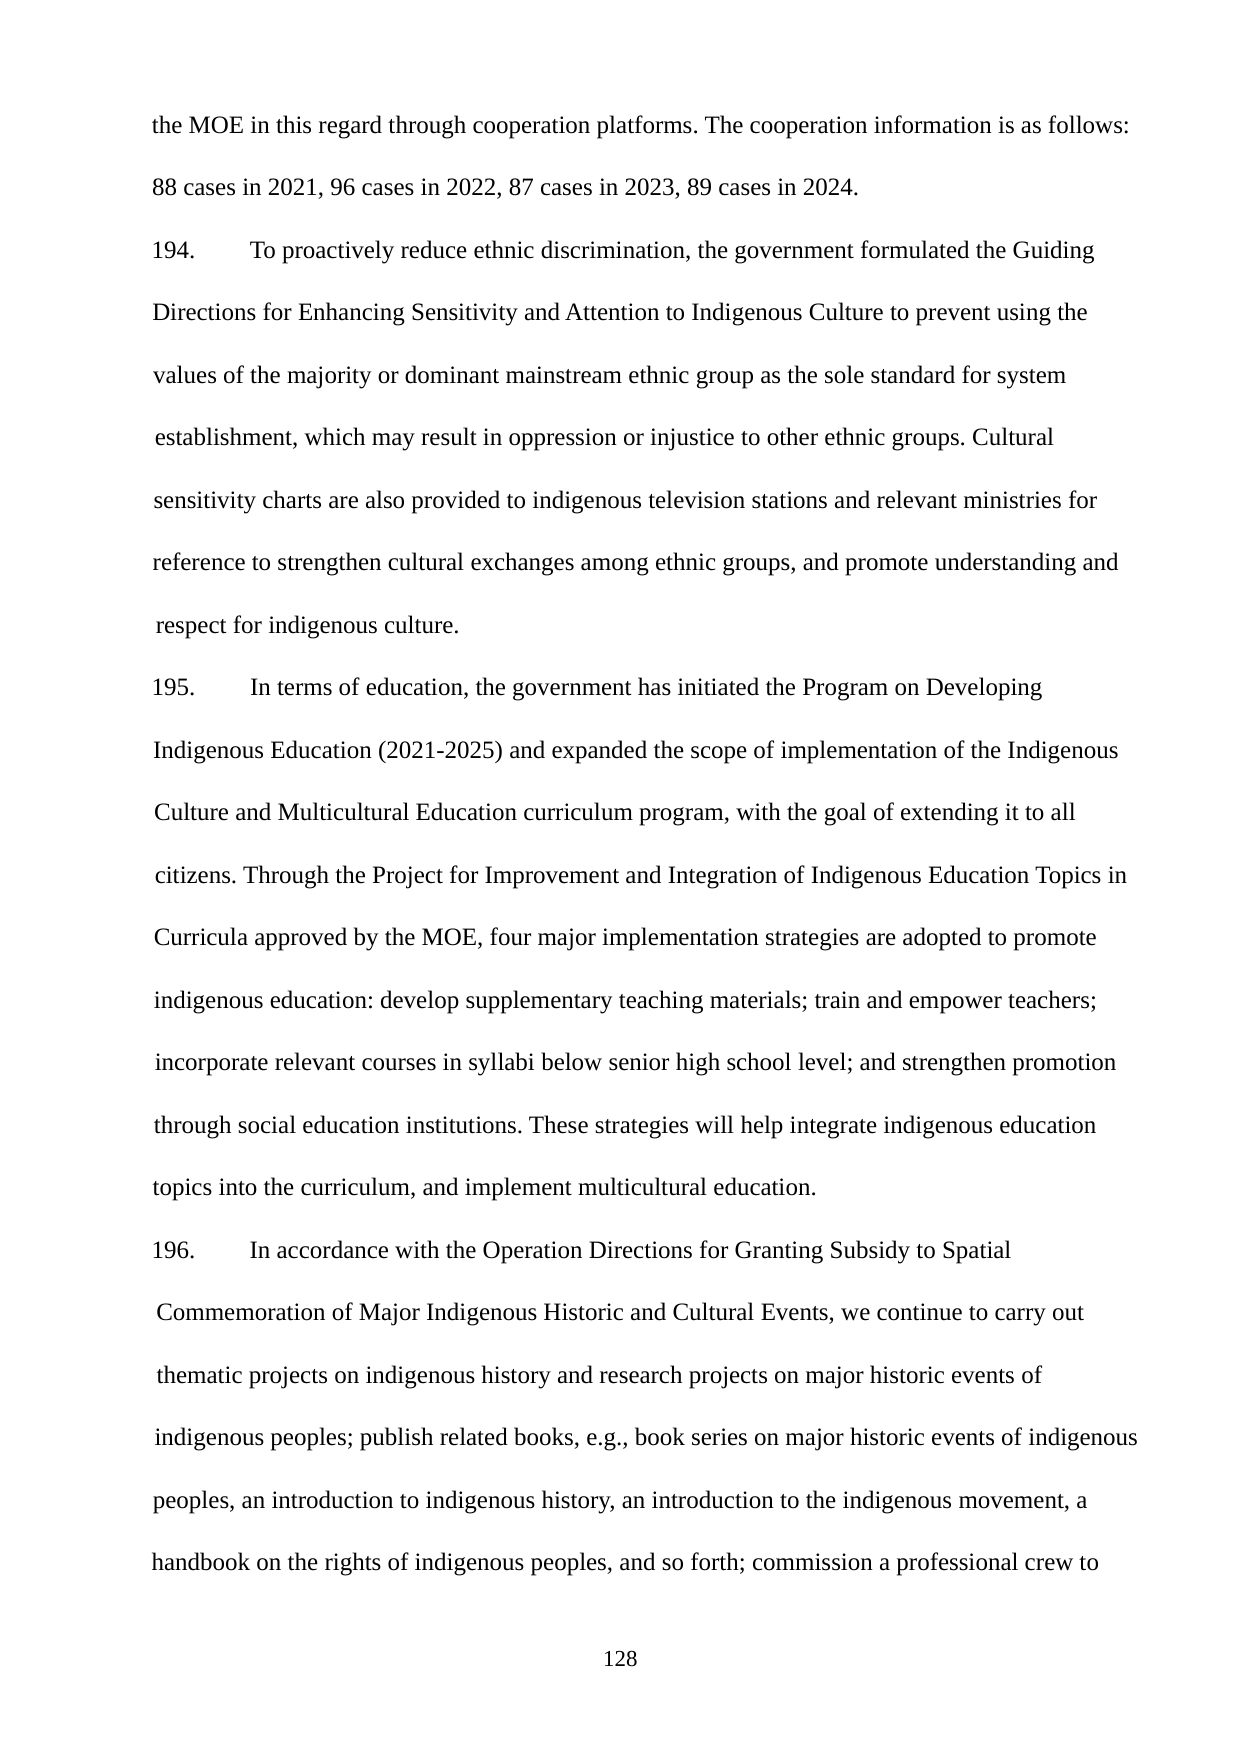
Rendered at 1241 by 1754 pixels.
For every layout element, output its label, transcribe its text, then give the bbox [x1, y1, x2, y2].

list To proactively reduce ethnic discrimination, the government formulated the Guiding Directions for Enhancing Sensitivity and Attention to Indigenous Culture to prevent using the values of the majority or dominant mainstream ethnic group as the sole standard for system establishment, which may result in oppression or injustice to other ethnic groups. Cultural sensitivity charts are also provided to indigenous television stations and relevant ministries for reference to strengthen cultural exchanges among ethnic groups, and promote understanding and respect for indigenous culture. [142, 208, 1151, 645]
list In accordance with the Operation Directions for Granting Subsidy to Spatial Commemoration of Major Indigenous Historic and Cultural Events, we continue to carry out thematic projects on indigenous history and research projects on major historic events of indigenous peoples; publish related books, e.g., book series on major historic events of indigenous peoples, an introduction to indigenous history, an introduction to the indigenous movement, a handbook on the rights of indigenous peoples, and so forth; commission a professional crew to [142, 1208, 1151, 1583]
list In terms of education, the government has initiated the Program on Developing Indigenous Education (2021-2025) and expanded the scope of implementation of the Indigenous Culture and Multicultural Education curriculum program, with the goal of extending it to all citizens. Through the Project for Improvement and Integration of Indigenous Education Topics in Curricula approved by the MOE, four major implementation strategies are adopted to promote indigenous education: develop supplementary teaching materials; train and empower teachers; incorporate relevant courses in syllabi below senior high school level; and strengthen promotion through social education institutions. These strategies will help integrate indigenous education topics into the curriculum, and implement multicultural education. [142, 645, 1151, 1208]
list the MOE in this regard through cooperation platforms. The cooperation information is as follows: 88 cases in 2021, 96 cases in 2022, 87 cases in 2023, 89 cases in 2024. [142, 83, 1151, 208]
